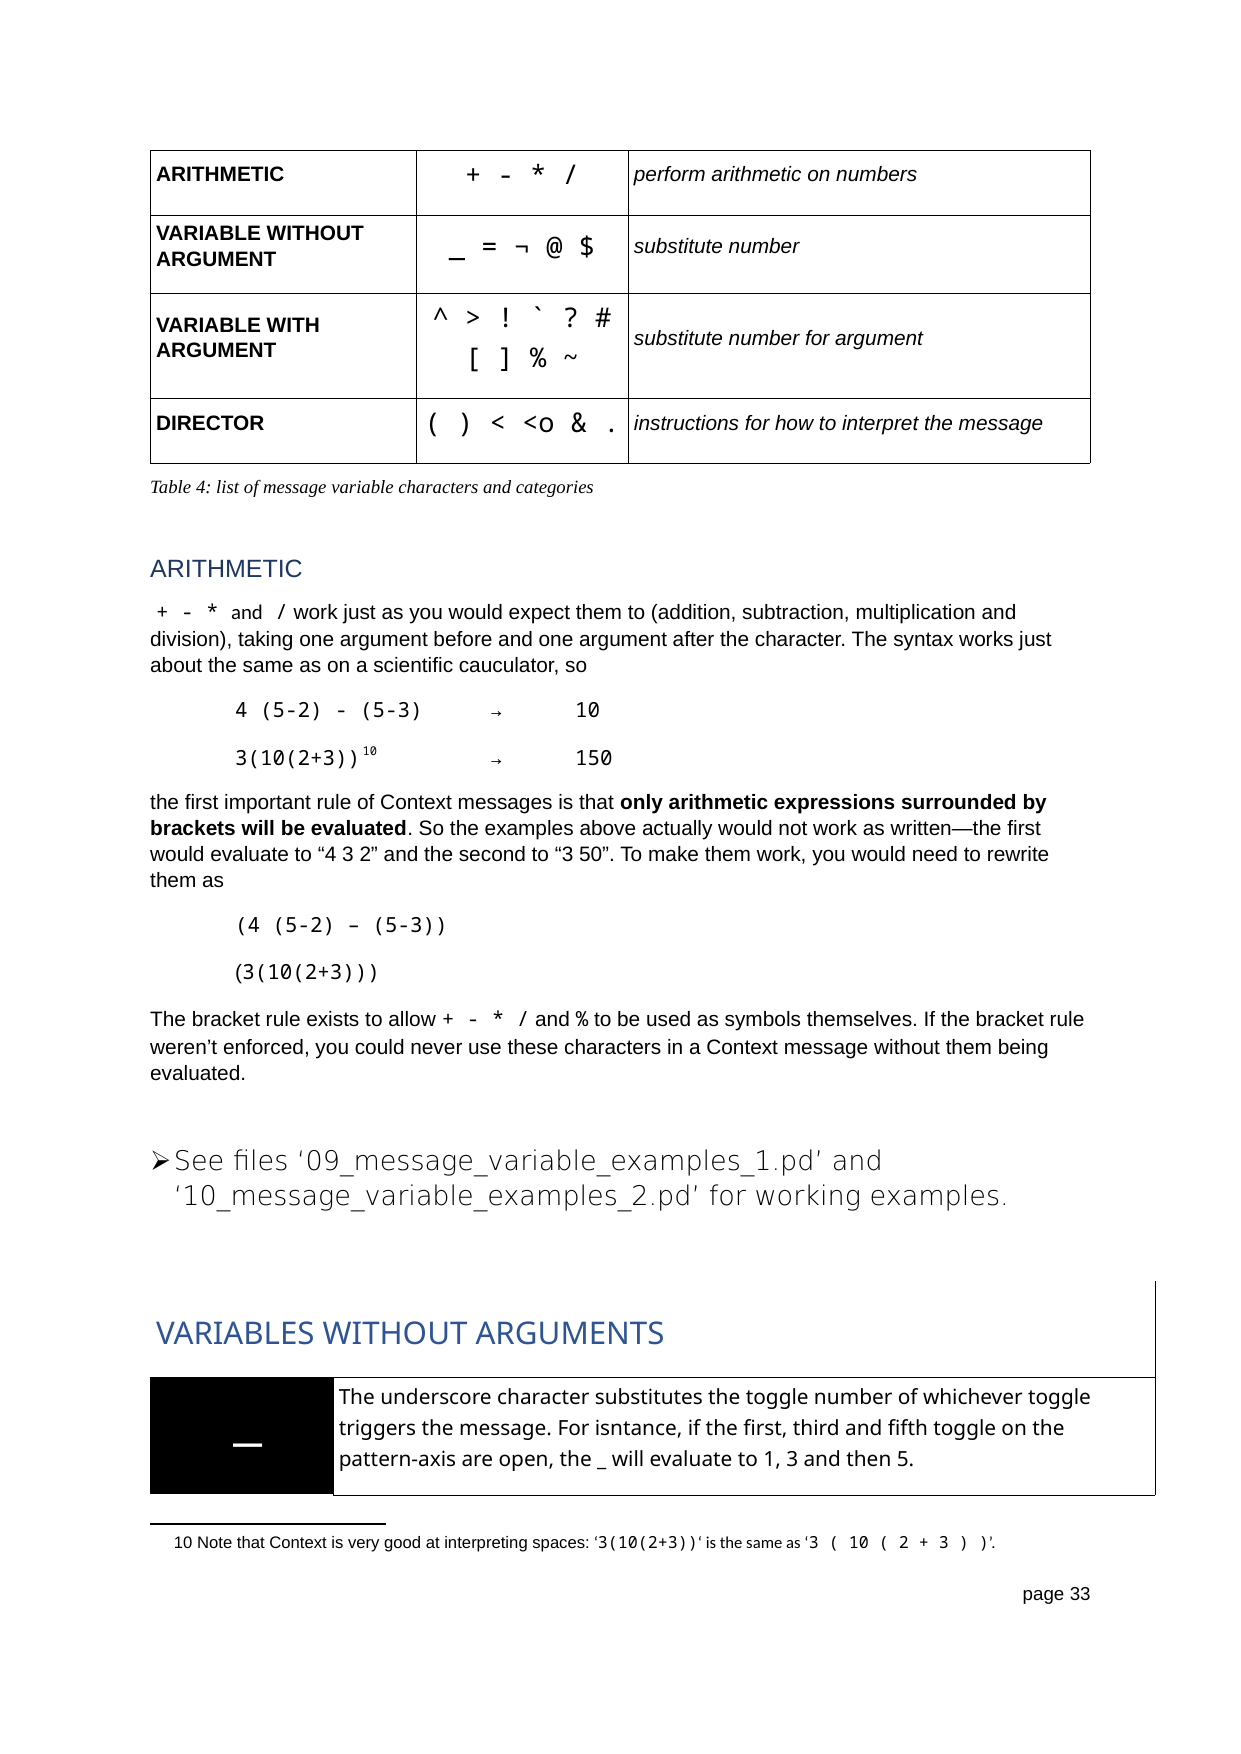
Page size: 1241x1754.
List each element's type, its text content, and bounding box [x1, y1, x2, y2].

table_cell _ = ¬ @ $ [417, 216, 628, 293]
table_cell ( ) < <o & . [417, 399, 628, 463]
text (4 (5-2) – (5-3)) [150, 910, 1090, 938]
subtitle ARITHMETIC [150, 554, 1090, 583]
text The bracket rule exists to allow + - * / and % to be used as symbols themselves. If the bracket rule weren’t enforced, you could never use these characters in a Context message without them being evaluated. [150, 1004, 1090, 1085]
table_cell ARITHMETIC [151, 151, 416, 215]
text 4 (5-2) - (5-3) → 10 [150, 695, 1090, 724]
text (3(10(2+3))) [150, 957, 1090, 986]
text + - * and / work just as you would expect them to (addition, subtraction, multiplication and division), taking one argument before and one argument after the character. The syntax works just about the same as on a scientific cauculator, so [150, 597, 1090, 677]
text 3(10(2+3)) → 150 [150, 743, 1090, 771]
table_cell + - * / [417, 151, 628, 215]
table_cell _ [150, 1378, 333, 1494]
table_cell perform arithmetic on numbers [629, 151, 1090, 215]
table_cell The underscore character substitutes the toggle number of whichever toggle triggers the message. For isntance, if the first, third and fifth toggle on the pattern-axis are open, the _ will evaluate to 1, 3 and then 5. [334, 1378, 1155, 1494]
table_cell VARIABLE WITH ARGUMENT [151, 294, 416, 398]
text Note that Context is very good at interpreting spaces: ‘3(10(2+3))‘ is the same as ‘3 ( 10 ( 2 + 3 ) )’. [150, 1530, 1090, 1553]
table_cell substitute number [629, 216, 1090, 293]
table_cell ^ > ! ` ? # [ ] % ~ [417, 294, 628, 398]
table_cell VARIABLE WITHOUT ARGUMENT [151, 216, 416, 293]
table_cell substitute number for argument [629, 294, 1090, 398]
table_cell DIRECTOR [151, 399, 416, 463]
list See files ‘09_message_variable_examples_1.pd’ and ‘10_message_variable_examples_2.pd’ for working examples. [150, 1146, 1090, 1211]
text Table 4: list of message variable characters and categories [150, 476, 1090, 497]
table_cell instructions for how to interpret the message [629, 399, 1090, 463]
text the first important rule of Context messages is that only arithmetic expressions surrounded by brackets will be evaluated. So the examples above actually would not work as written—the first would evaluate to “4 3 2” and the second to “3 50”. To make them work, you would need to rewrite them as [150, 790, 1090, 891]
table_header VARIABLES WITHOUT ARGUMENTS [150, 1281, 1155, 1377]
